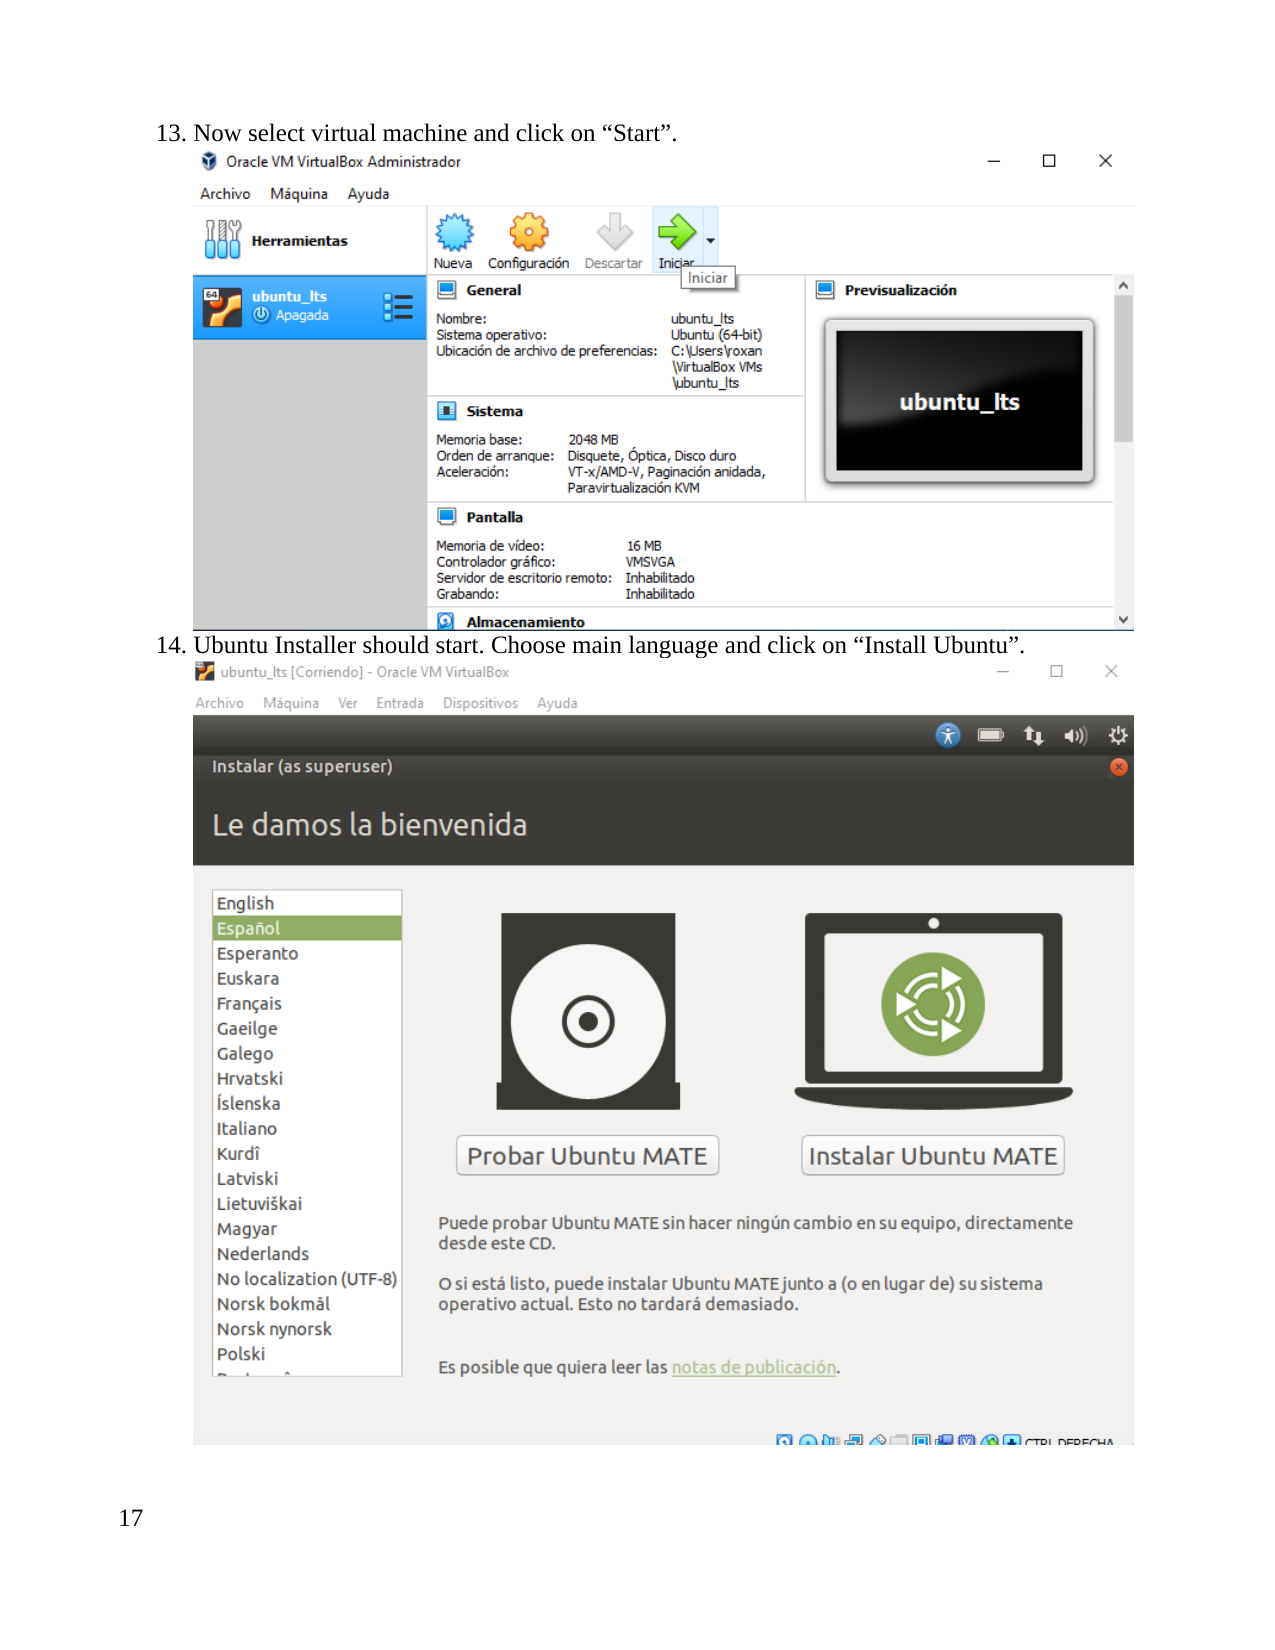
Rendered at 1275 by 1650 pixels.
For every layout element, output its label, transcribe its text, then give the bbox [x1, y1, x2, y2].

picture [193, 146, 1134, 631]
list Now select virtual machine and click on “Start”. [156, 118, 1157, 146]
picture [193, 658, 1134, 1445]
list Ubuntu Installer should start. Choose main language and click on “Install Ubuntu”. [156, 630, 1157, 658]
